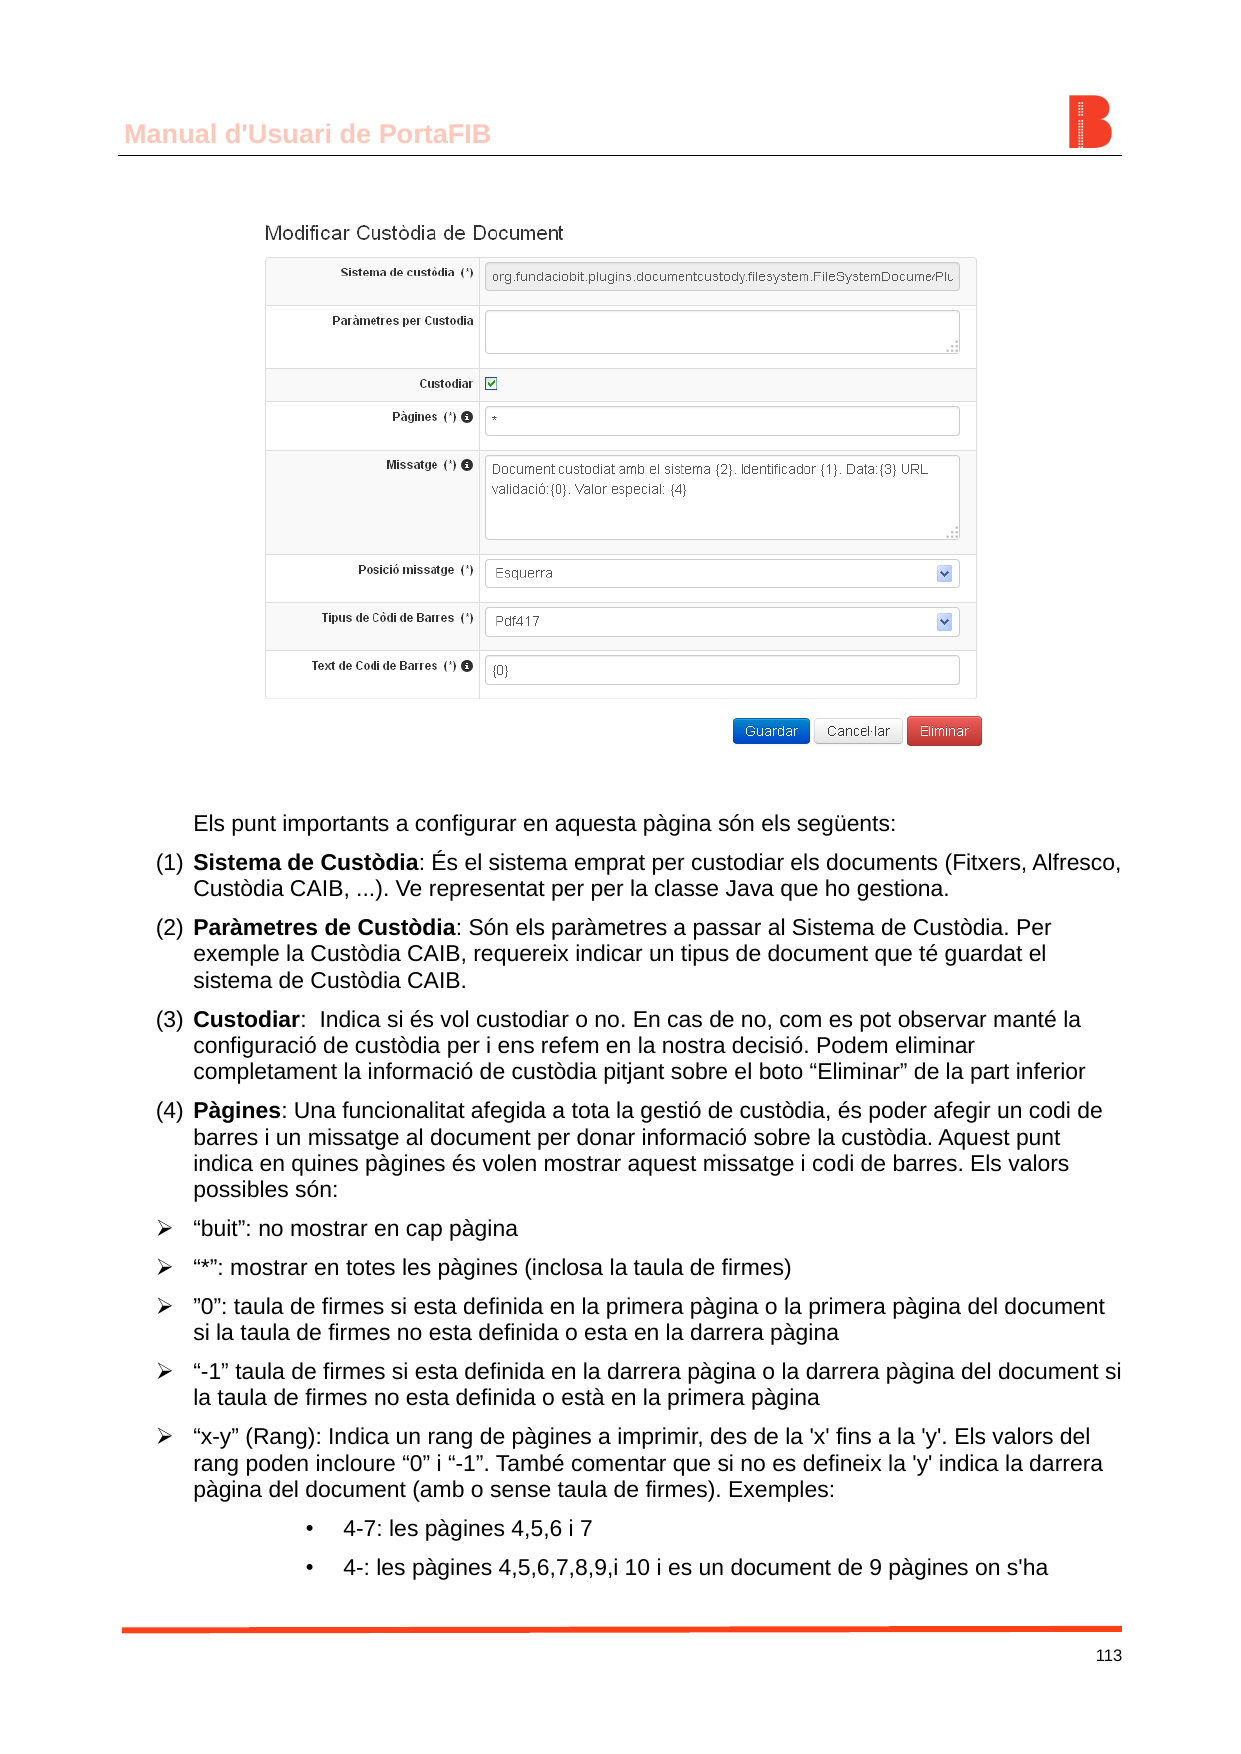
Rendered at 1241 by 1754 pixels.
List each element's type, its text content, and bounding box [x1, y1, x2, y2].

list “*”: mostrar en totes les pàgines (inclosa la taula de firmes) [156, 1254, 1122, 1280]
list 4-7: les pàgines 4,5,6 i 7 [306, 1515, 1122, 1541]
list Pàgines: Una funcionalitat afegida a tota la gestió de custòdia, és poder afegir un codi de barres i un missatge al document per donar informació sobre la custòdia. Aquest punt indica en quines pàgines és volen mostrar aquest missatge i codi de barres. Els valors possibles són: [156, 1097, 1122, 1203]
list “buit”: no mostrar en cap pàgina [156, 1215, 1122, 1241]
picture [251, 215, 990, 759]
list “x-y” (Rang): Indica un rang de pàgines a imprimir, des de la 'x' fins a la 'y'. Els valors del rang poden incloure “0” i “-1”. També comentar que si no es defineix la 'y' indica la darrera pàgina del document (amb o sense taula de firmes). Exemples: [156, 1423, 1122, 1502]
list “-1” taula de firmes si esta definida en la darrera pàgina o la darrera pàgina del document si la taula de firmes no esta definida o està en la primera pàgina [156, 1358, 1122, 1411]
list 4-: les pàgines 4,5,6,7,8,9,i 10 i es un document de 9 pàgines on s'ha [306, 1554, 1122, 1580]
text Els punt importants a configurar en aquesta pàgina són els següents: [118, 810, 1122, 836]
list ”0”: taula de firmes si esta definida en la primera pàgina o la primera pàgina del document si la taula de firmes no esta definida o esta en la darrera pàgina [156, 1293, 1122, 1346]
list Custodiar: Indica si és vol custodiar o no. En cas de no, com es pot observar manté la configuració de custòdia per i ens refem en la nostra decisió. Podem eliminar completament la informació de custòdia pitjant sobre el boto “Eliminar” de la part inferior [156, 1006, 1122, 1085]
list Paràmetres de Custòdia: Són els paràmetres a passar al Sistema de Custòdia. Per exemple la Custòdia CAIB, requereix indicar un tipus de document que té guardat el sistema de Custòdia CAIB. [156, 914, 1122, 993]
list Sistema de Custòdia: És el sistema emprat per custodiar els documents (Fitxers, Alfresco, Custòdia CAIB, ...). Ve representat per per la classe Java que ho gestiona. [156, 849, 1122, 902]
picture [1063, 94, 1117, 150]
